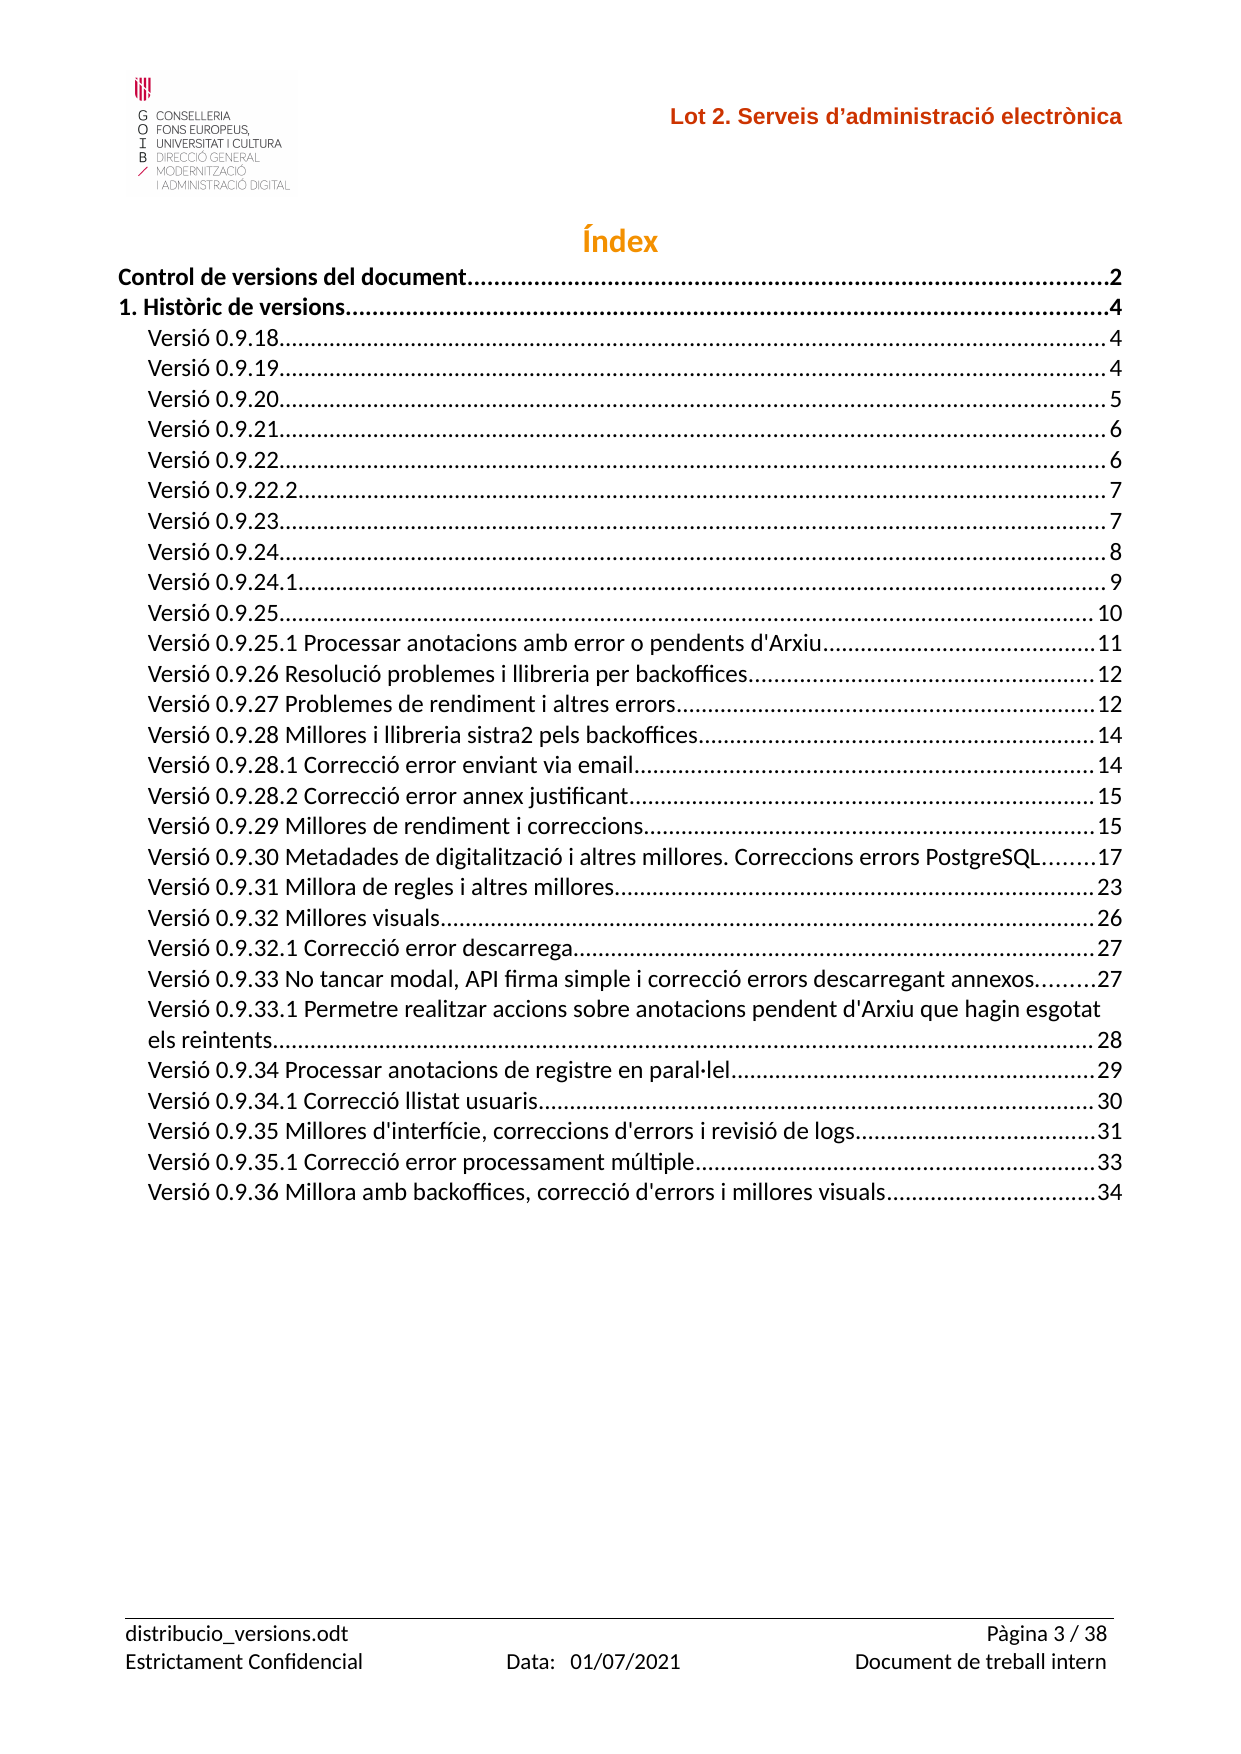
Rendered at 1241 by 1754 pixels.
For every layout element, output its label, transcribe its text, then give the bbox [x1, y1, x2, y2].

text Versió 0.9.35.1 Correcció error processament múltiple 33 [148, 1146, 1122, 1177]
text Versió 0.9.21 6 [148, 413, 1122, 444]
text Versió 0.9.24.1 9 [148, 566, 1122, 597]
text Versió 0.9.22.2 7 [148, 474, 1122, 505]
text Versió 0.9.32 Millores visuals. 26 [148, 902, 1122, 932]
text Control de versions del document 2 [118, 261, 1122, 291]
text Versió 0.9.22 6 [148, 444, 1122, 474]
text Versió 0.9.28 Millores i llibreria sistra2 pels backoffices 14 [148, 719, 1122, 749]
text Versió 0.9.18 4 [148, 322, 1122, 352]
text Versió 0.9.29 Millores de rendiment i correccions 15 [148, 810, 1122, 841]
text Versió 0.9.27 Problemes de rendiment i altres errors 12 [148, 688, 1122, 719]
text Versió 0.9.31 Millora de regles i altres millores. 23 [148, 871, 1122, 902]
text Versió 0.9.34.1 Correcció llistat usuaris 30 [148, 1085, 1122, 1116]
text Versió 0.9.34 Processar anotacions de registre en paral·lel 29 [148, 1054, 1122, 1085]
text Versió 0.9.30 Metadades de digitalització i altres millores. Correccions errors PostgreSQL 17 [148, 841, 1122, 871]
text Versió 0.9.28.2 Correcció error annex justificant 15 [148, 780, 1122, 810]
text Versió 0.9.24 8 [148, 536, 1122, 566]
text Versió 0.9.36 Millora amb backoffices, correcció d'errors i millores visuals 34 [148, 1177, 1122, 1207]
text Versió 0.9.19 4 [148, 352, 1122, 383]
text 1. Històric de versions 4 [118, 291, 1122, 322]
text Versió 0.9.25 10 [148, 597, 1122, 627]
text Versió 0.9.33 No tancar modal, API firma simple i correcció errors descarregant annexos 27 [148, 963, 1122, 993]
text Versió 0.9.25.1 Processar anotacions amb error o pendents d'Arxiu 11 [148, 627, 1122, 658]
text Versió 0.9.20 5 [148, 383, 1122, 413]
text Versió 0.9.33.1 Permetre realitzar accions sobre anotacions pendent d'Arxiu que hagin esgotat els reintents 28 [148, 993, 1122, 1054]
text Versió 0.9.26 Resolució problemes i llibreria per backoffices 12 [148, 658, 1122, 688]
picture [126, 70, 299, 197]
text Versió 0.9.28.1 Correcció error enviant via email 14 [148, 749, 1122, 780]
text Versió 0.9.35 Millores d'interfície, correccions d'errors i revisió de logs 31 [148, 1116, 1122, 1146]
text Versió 0.9.32.1 Correcció error descarrega 27 [148, 932, 1122, 963]
text Versió 0.9.23 7 [148, 505, 1122, 536]
text Índex [118, 220, 1122, 261]
